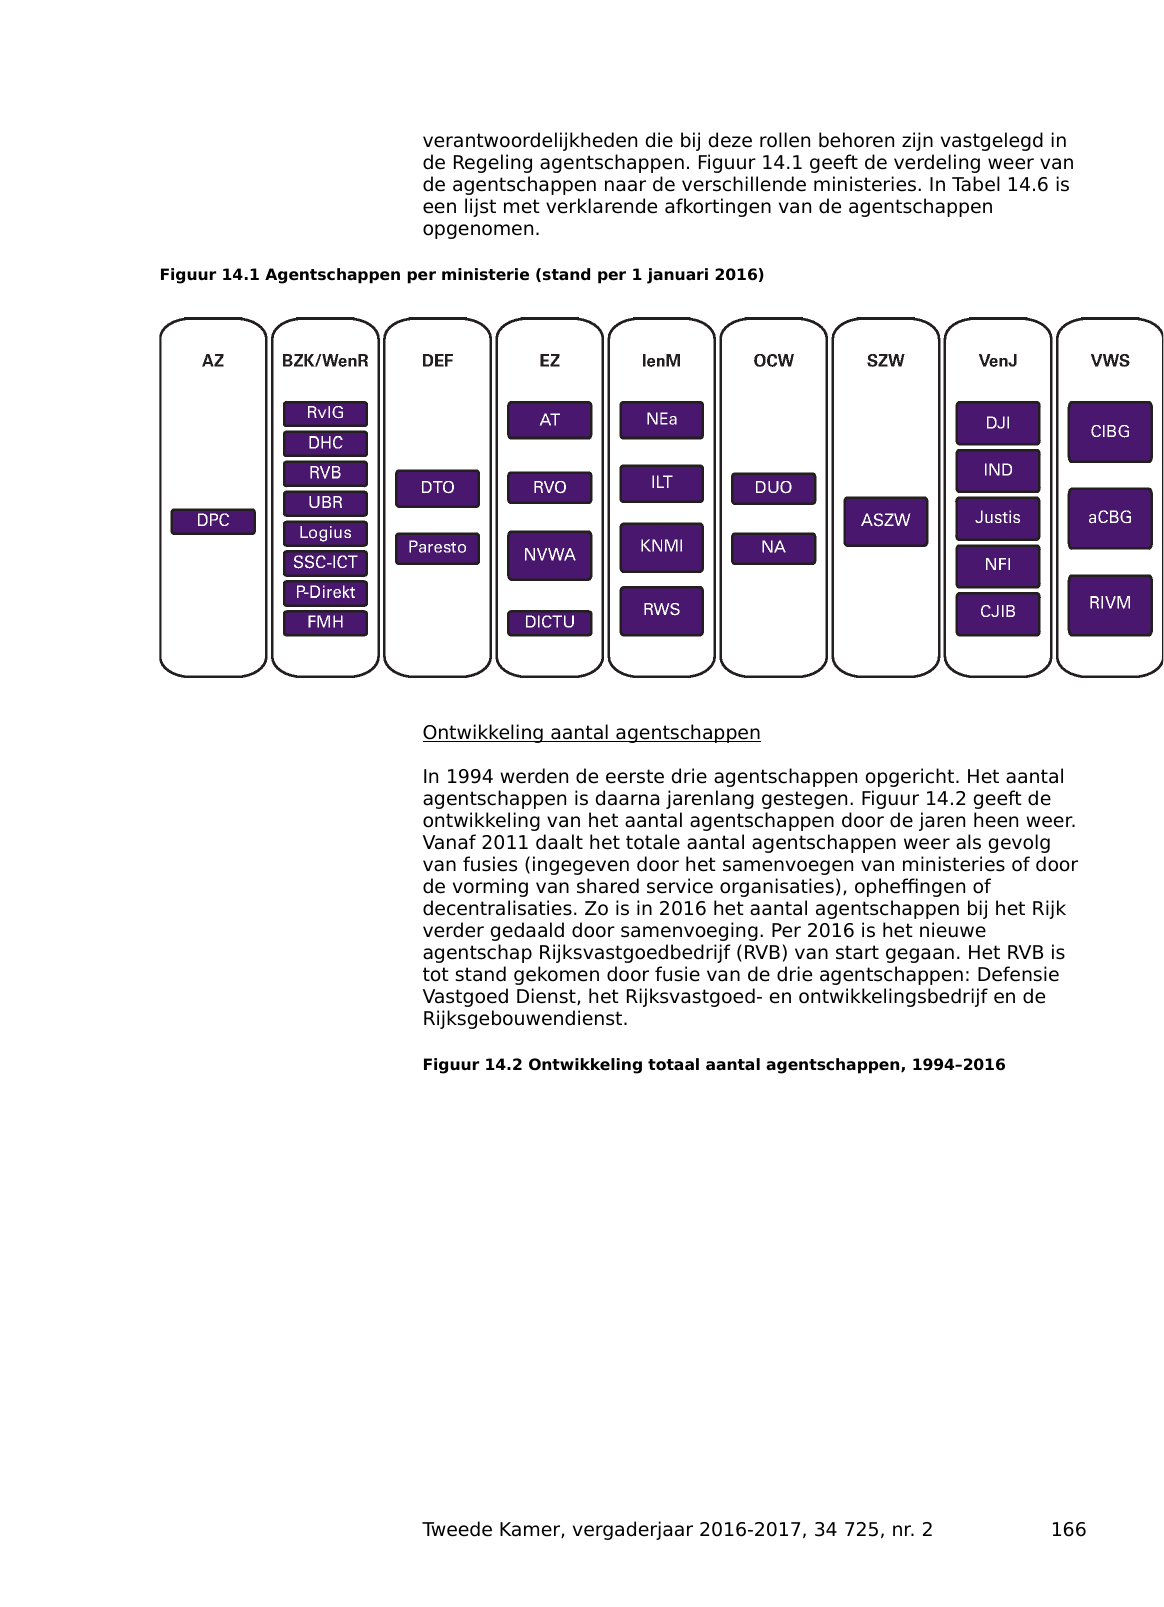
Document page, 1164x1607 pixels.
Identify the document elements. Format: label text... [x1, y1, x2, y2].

text Vanaf 2011 daalt het totale aantal agentschappen weer als gevolg van fusies (ingegeven door het samenvoegen van ministeries of door de vorming van shared service organisaties), opheffingen of decentralisaties. Zo is in 2016 het aantal agentschappen bij het Rijk verder gedaald door samenvoeging. Per 2016 is het nieuwe agentschap Rijksvastgoedbedrijf (RVB) van start gegaan. Het RVB is tot stand gekomen door fusie van de drie agentschappen: Defensie Vastgoed Dienst, het Rijksvastgoed- en ontwikkelingsbedrijf en de Rijksgebouwendienst. [422, 832, 1087, 1030]
subtitle Ontwikkeling aantal agentschappen [422, 722, 1087, 744]
text Figuur 14.1 Agentschappen per ministerie (stand per 1 januari 2016) [159, 266, 1163, 284]
text verantwoordelijkheden die bij deze rollen behoren zijn vastgelegd in de Regeling agentschappen. Figuur 14.1 geeft de verdeling weer van de agentschappen naar de verschillende ministeries. In Tabel 14.6 is een lijst met verklarende afkortingen van de agentschappen opgenomen. [422, 130, 1087, 240]
picture [159, 317, 1164, 678]
text In 1994 werden de eerste drie agentschappen opgericht. Het aantal agentschappen is daarna jarenlang gestegen. Figuur 14.2 geeft de ontwikkeling van het aantal agentschappen door de jaren heen weer. [422, 766, 1087, 832]
text Figuur 14.2 Ontwikkeling totaal aantal agentschappen, 1994–2016 [422, 1056, 1036, 1074]
